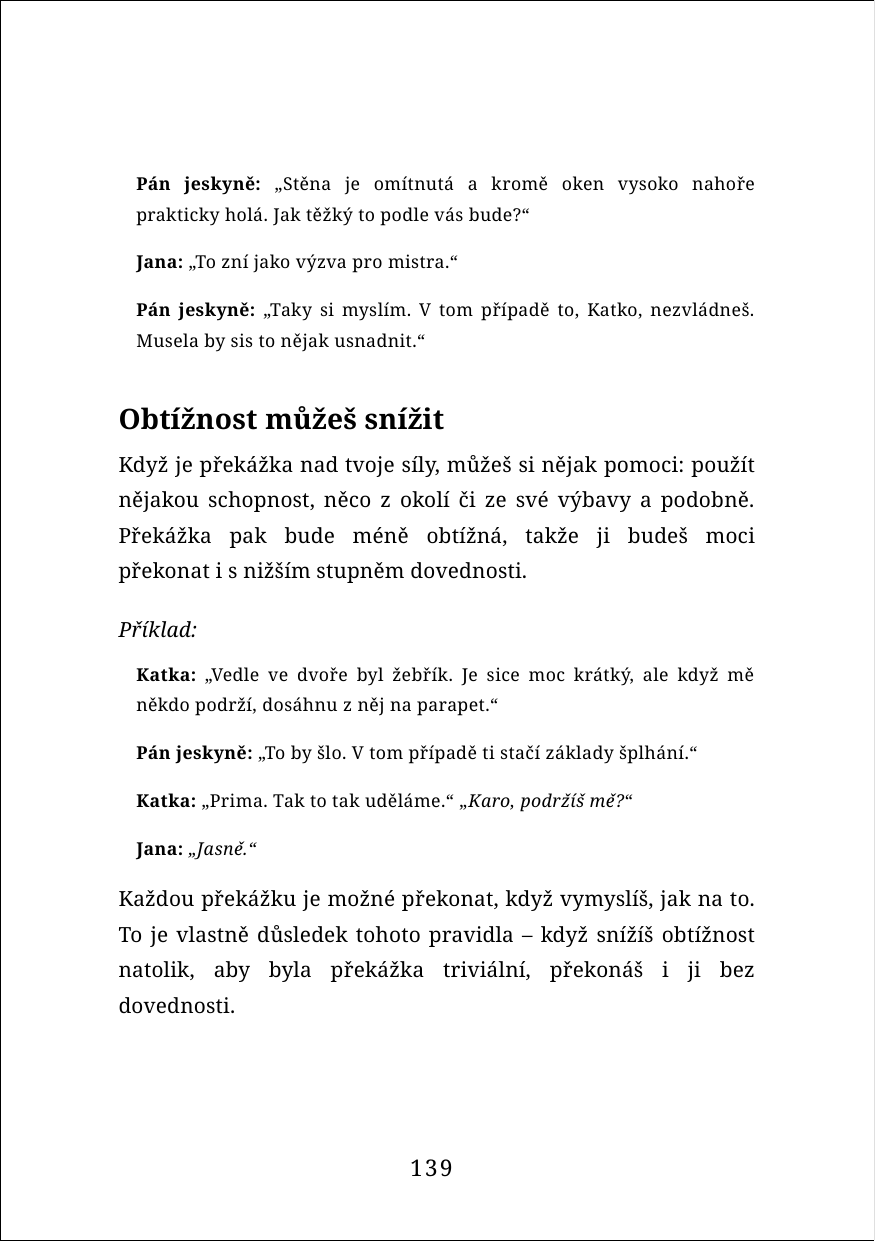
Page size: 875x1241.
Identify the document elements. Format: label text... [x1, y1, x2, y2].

text Jana: „To zní jako výzva pro mistra.“ [136, 250, 756, 274]
text Pán jeskyně: „To by šlo. V tom případě ti stačí základy šplhání.“ [136, 741, 756, 765]
text Katka: „Vedle ve dvoře byl žebřík. Je sice moc krátký, ale když mě někdo podrží, dosáhnu z něj na parapet.“ [136, 663, 756, 717]
subtitle Obtížnost můžeš snížit [118, 399, 756, 438]
text Každou překážku je možné překonat, když vymyslíš, jak na to. To je vlastně důsledek tohoto pravidla – když snížíš obtížnost natolik, aby byla překážka triviální, překonáš i ji bez dovednosti. [118, 884, 756, 1019]
text Pán jeskyně: „Taky si myslím. V tom případě to, Katko, nezvládneš. Musela by sis to nějak usnadnit.“ [136, 298, 756, 352]
text Katka: „Prima. Tak to tak uděláme.“ „Karo, podržíš mě?“ [136, 789, 756, 813]
text Příklad: [118, 615, 756, 644]
text Jana: „Jasně.“ [136, 837, 756, 861]
text Když je překážka nad tvoje síly, můžeš si nějak pomoci: použít nějakou schopnost, něco z okolí či ze své výbavy a podobně. Překážka pak bude méně obtížná, takže ji budeš moci překonat i s nižším stupněm dovednosti. [118, 450, 756, 585]
text Pán jeskyně: „Stěna je omítnutá a kromě oken vysoko nahoře prakticky holá. Jak těžký to podle vás bude?“ [136, 172, 756, 226]
